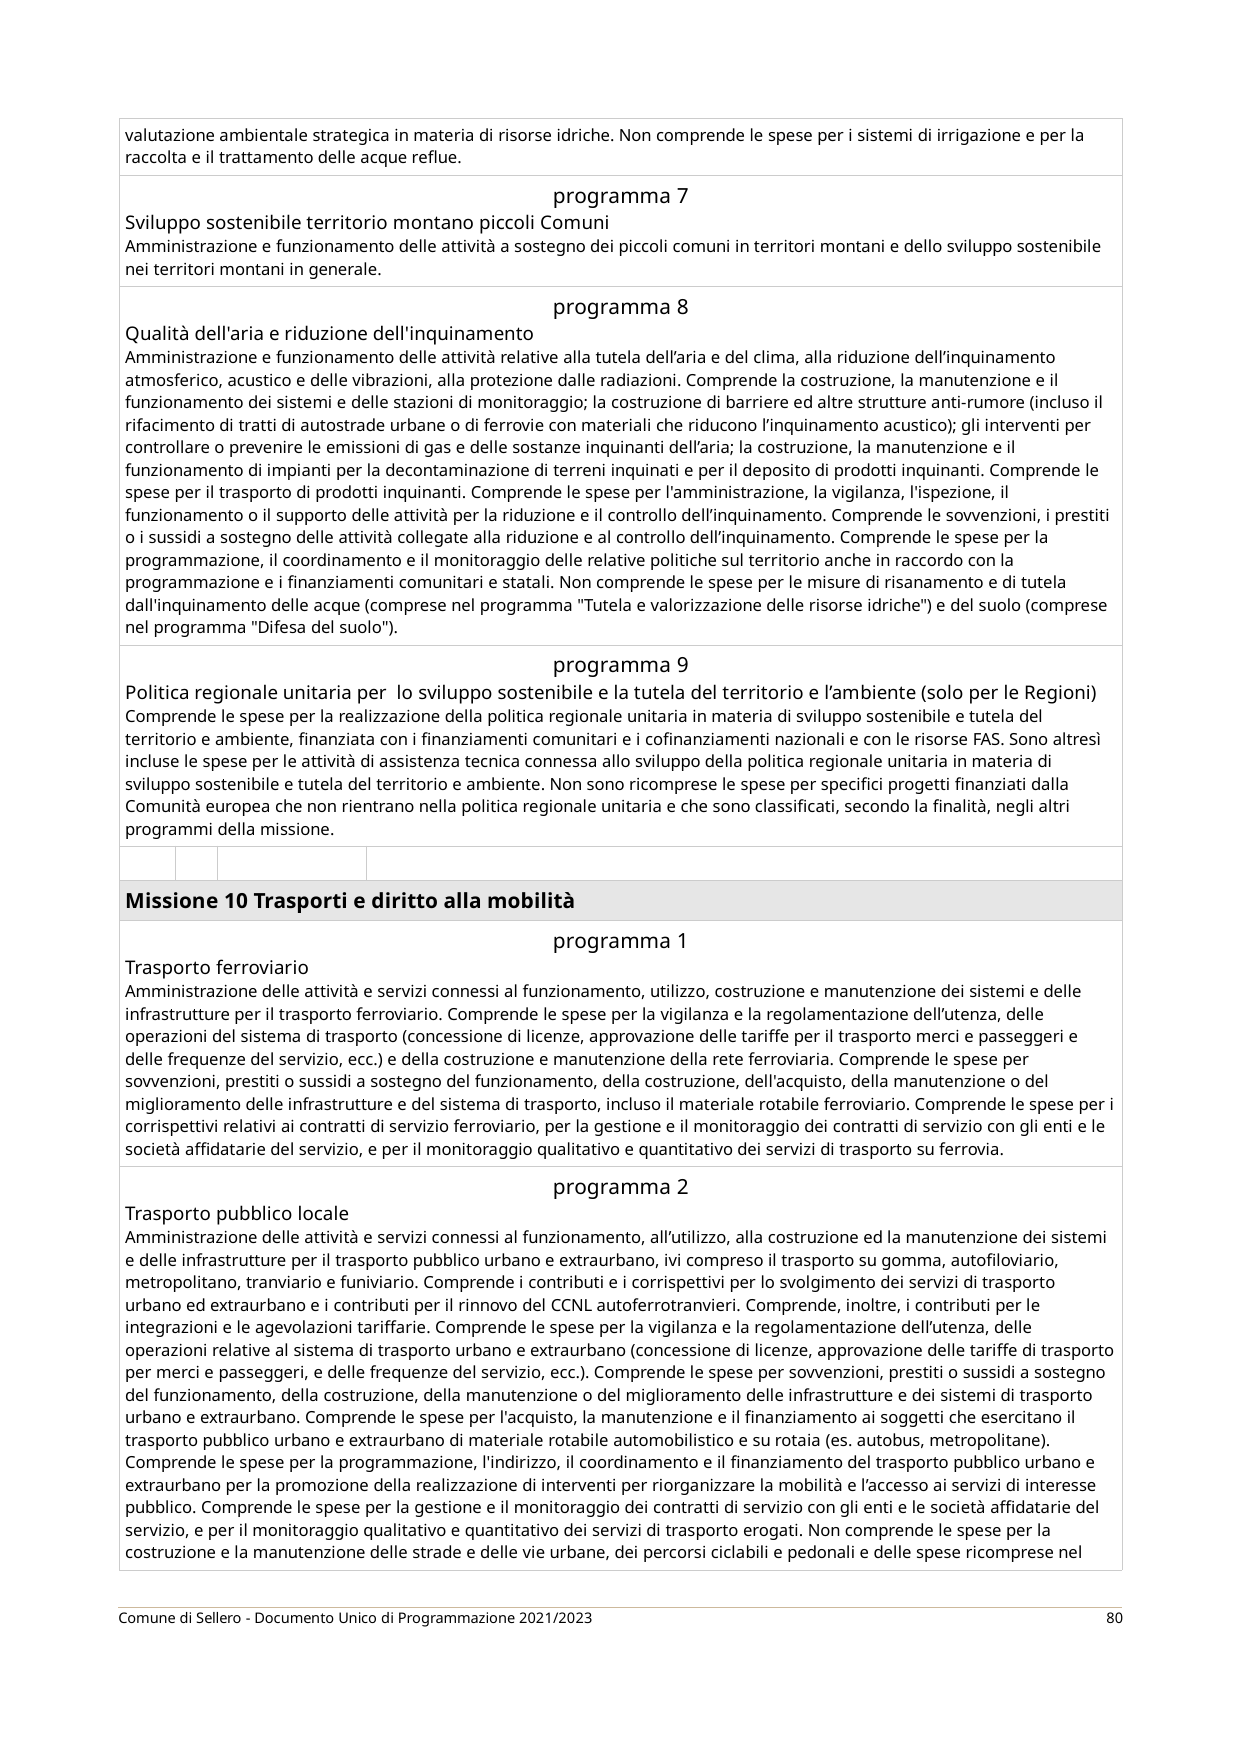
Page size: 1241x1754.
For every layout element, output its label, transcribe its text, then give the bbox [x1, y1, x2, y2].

table_cell [120, 847, 175, 880]
table_cell [218, 847, 366, 880]
table_cell programma 9 Politica regionale unitaria per lo sviluppo sostenibile e la tutela del territorio e l’ambiente (solo per le Regioni) Comprende le spese per la realizzazione della politica regionale unitaria in materia di sviluppo sostenibile e tutela del territorio e ambiente, finanziata con i finanziamenti comunitari e i cofinanziamenti nazionali e con le risorse FAS. Sono altresì incluse le spese per le attività di assistenza tecnica connessa allo sviluppo della politica regionale unitaria in materia di sviluppo sostenibile e tutela del territorio e ambiente. Non sono ricomprese le spese per specifici progetti finanziati dalla Comunità europea che non rientrano nella politica regionale unitaria e che sono classificati, secondo la finalità, negli altri programmi della missione. [120, 646, 1122, 846]
table_cell programma 8 Qualità dell'aria e riduzione dell'inquinamento Amministrazione e funzionamento delle attività relative alla tutela dell’aria e del clima, alla riduzione dell’inquinamento atmosferico, acustico e delle vibrazioni, alla protezione dalle radiazioni. Comprende la costruzione, la manutenzione e il funzionamento dei sistemi e delle stazioni di monitoraggio; la costruzione di barriere ed altre strutture anti-rumore (incluso il rifacimento di tratti di autostrade urbane o di ferrovie con materiali che riducono l’inquinamento acustico); gli interventi per controllare o prevenire le emissioni di gas e delle sostanze inquinanti dell’aria; la costruzione, la manutenzione e il funzionamento di impianti per la decontaminazione di terreni inquinati e per il deposito di prodotti inquinanti. Comprende le spese per il trasporto di prodotti inquinanti. Comprende le spese per l'amministrazione, la vigilanza, l'ispezione, il funzionamento o il supporto delle attività per la riduzione e il controllo dell’inquinamento. Comprende le sovvenzioni, i prestiti o i sussidi a sostegno delle attività collegate alla riduzione e al controllo dell’inquinamento. Comprende le spese per la programmazione, il coordinamento e il monitoraggio delle relative politiche sul territorio anche in raccordo con la programmazione e i finanziamenti comunitari e statali. Non comprende le spese per le misure di risanamento e di tutela dall'inquinamento delle acque (comprese nel programma "Tutela e valorizzazione delle risorse idriche") e del suolo (comprese nel programma "Difesa del suolo"). [120, 287, 1122, 644]
table_cell programma 7 Sviluppo sostenibile territorio montano piccoli Comuni Amministrazione e funzionamento delle attività a sostegno dei piccoli comuni in territori montani e dello sviluppo sostenibile nei territori montani in generale. [120, 176, 1122, 286]
table_cell programma 1 Trasporto ferroviario Amministrazione delle attività e servizi connessi al funzionamento, utilizzo, costruzione e manutenzione dei sistemi e delle infrastrutture per il trasporto ferroviario. Comprende le spese per la vigilanza e la regolamentazione dell’utenza, delle operazioni del sistema di trasporto (concessione di licenze, approvazione delle tariffe per il trasporto merci e passeggeri e delle frequenze del servizio, ecc.) e della costruzione e manutenzione della rete ferroviaria. Comprende le spese per sovvenzioni, prestiti o sussidi a sostegno del funzionamento, della costruzione, dell'acquisto, della manutenzione o del miglioramento delle infrastrutture e del sistema di trasporto, incluso il materiale rotabile ferroviario. Comprende le spese per i corrispettivi relativi ai contratti di servizio ferroviario, per la gestione e il monitoraggio dei contratti di servizio con gli enti e le società affidatarie del servizio, e per il monitoraggio qualitativo e quantitativo dei servizi di trasporto su ferrovia. [120, 921, 1122, 1166]
table_cell [176, 847, 217, 880]
table_cell programma 2 Trasporto pubblico locale Amministrazione delle attività e servizi connessi al funzionamento, all’utilizzo, alla costruzione ed la manutenzione dei sistemi e delle infrastrutture per il trasporto pubblico urbano e extraurbano, ivi compreso il trasporto su gomma, autofiloviario, metropolitano, tranviario e funiviario. Comprende i contributi e i corrispettivi per lo svolgimento dei servizi di trasporto urbano ed extraurbano e i contributi per il rinnovo del CCNL autoferrotranvieri. Comprende, inoltre, i contributi per le integrazioni e le agevolazioni tariffarie. Comprende le spese per la vigilanza e la regolamentazione dell’utenza, delle operazioni relative al sistema di trasporto urbano e extraurbano (concessione di licenze, approvazione delle tariffe di trasporto per merci e passeggeri, e delle frequenze del servizio, ecc.). Comprende le spese per sovvenzioni, prestiti o sussidi a sostegno del funzionamento, della costruzione, della manutenzione o del miglioramento delle infrastrutture e dei sistemi di trasporto urbano e extraurbano. Comprende le spese per l'acquisto, la manutenzione e il finanziamento ai soggetti che esercitano il trasporto pubblico urbano e extraurbano di materiale rotabile automobilistico e su rotaia (es. autobus, metropolitane). Comprende le spese per la programmazione, l'indirizzo, il coordinamento e il finanziamento del trasporto pubblico urbano e extraurbano per la promozione della realizzazione di interventi per riorganizzare la mobilità e l’accesso ai servizi di interesse pubblico. Comprende le spese per la gestione e il monitoraggio dei contratti di servizio con gli enti e le società affidatarie del servizio, e per il monitoraggio qualitativo e quantitativo dei servizi di trasporto erogati. Non comprende le spese per la costruzione e la manutenzione delle strade e delle vie urbane, dei percorsi ciclabili e pedonali e delle spese ricomprese nel [120, 1167, 1122, 1569]
table_cell Missione 10 Trasporti e diritto alla mobilità [120, 881, 1122, 920]
table_cell [367, 847, 1122, 880]
table_cell valutazione ambientale strategica in materia di risorse idriche. Non comprende le spese per i sistemi di irrigazione e per la raccolta e il trattamento delle acque reflue. [120, 119, 1122, 175]
